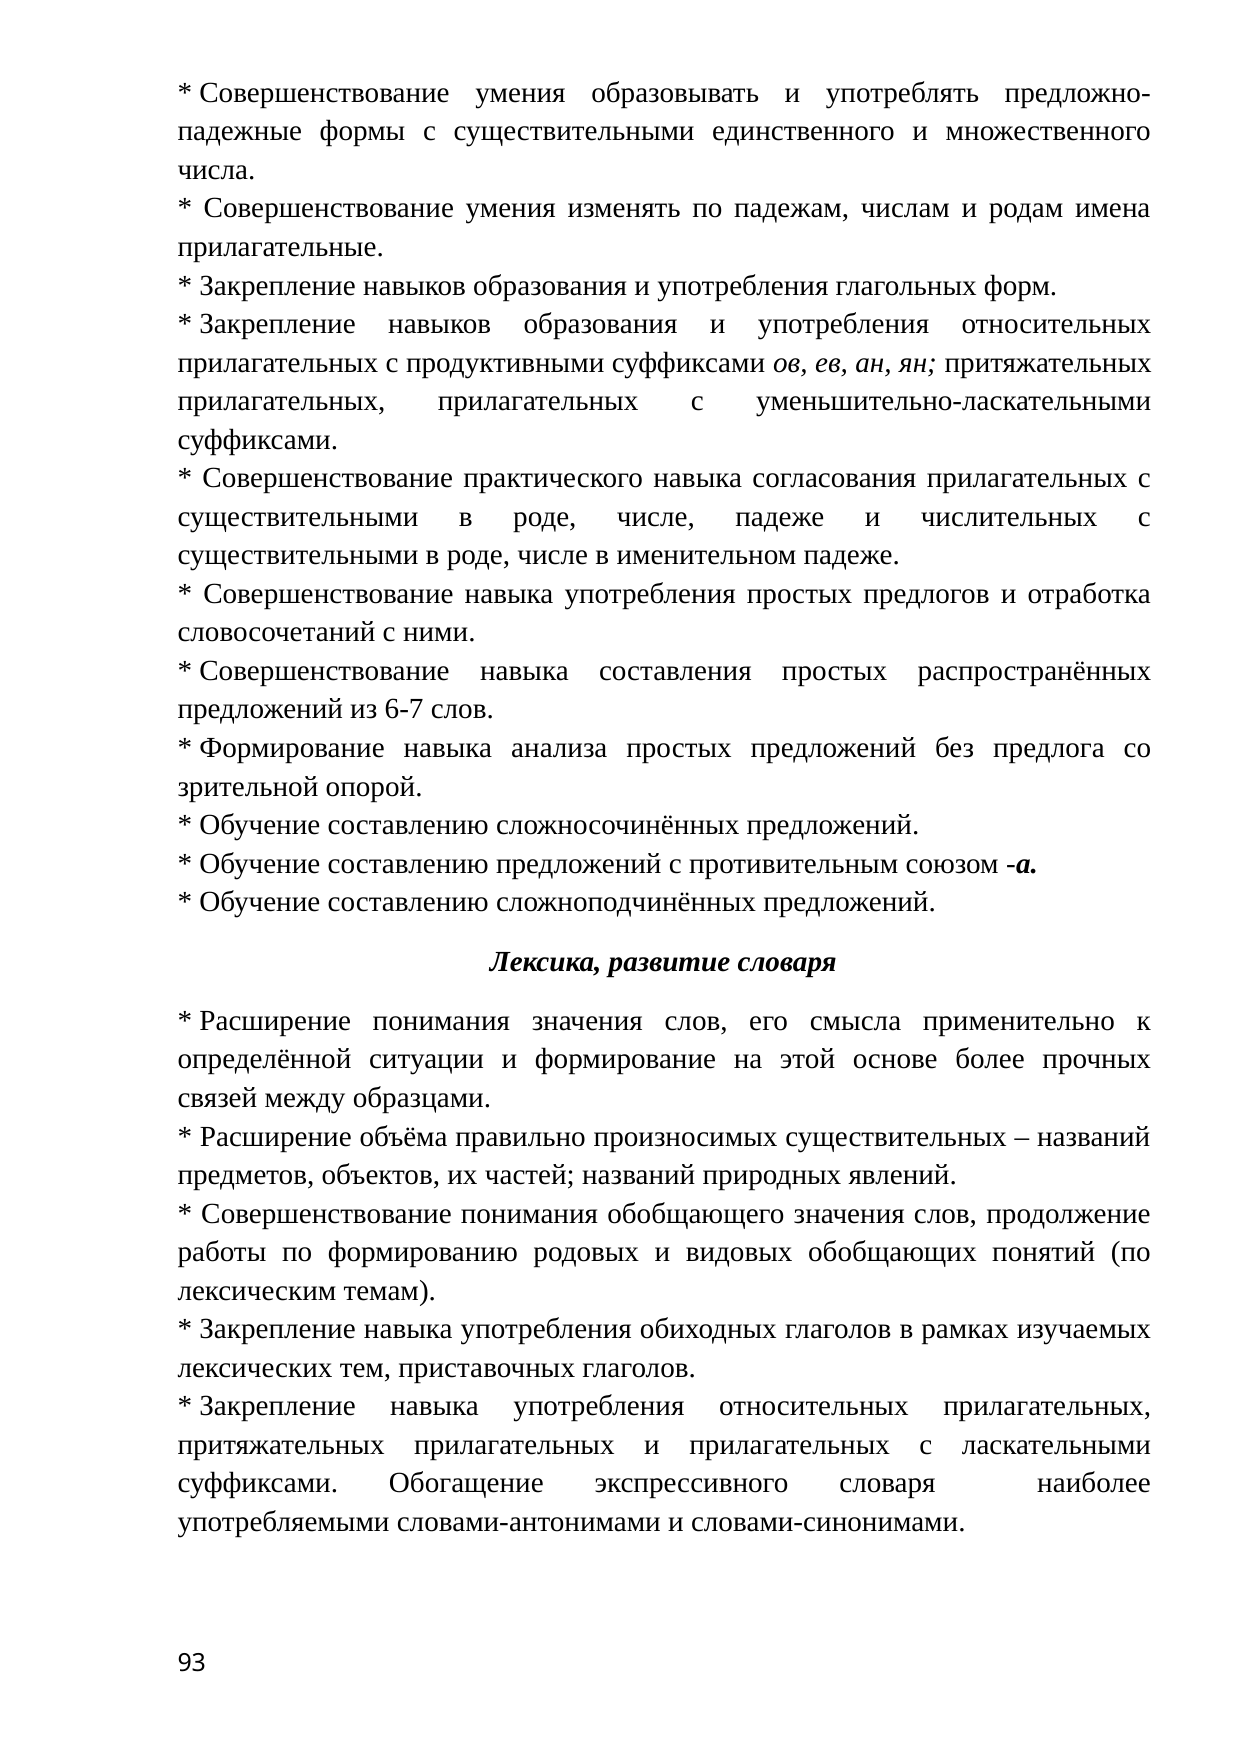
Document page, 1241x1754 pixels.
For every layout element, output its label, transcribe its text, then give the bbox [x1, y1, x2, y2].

text * Закрепление навыка употребления относительных прилагательных, притяжательных прилагательных и прилагательных с ласкательными суффиксами. Обогащение экспрессивного словаря наиболее употребляемыми словами-антонимами и словами-синонимами. [177, 1388, 1152, 1538]
text * Закрепление навыков образования и употребления глагольных форм. [177, 268, 1152, 301]
text * Совершенствование умения образовывать и употреблять предложно-падежные формы с существительными единственного и множественного числа. [177, 75, 1152, 186]
text * Формирование навыка анализа простых предложений без предлога со зрительной опорой. [177, 730, 1152, 802]
text * Обучение составлению предложений с противительным союзом -а. [177, 846, 1152, 879]
text * Закрепление навыков образования и употребления относительных прилагательных с продуктивными суффиксами ов, ев, ан, ян; притяжательных прилагательных, прилагательных с уменьшительно-ласкательными суффиксами. [177, 306, 1152, 455]
text * Совершенствование навыка составления простых распространённых предложений из 6-7 слов. [177, 653, 1152, 725]
text * Совершенствование понимания обобщающего значения слов, продолжение работы по формированию родовых и видовых обобщающих понятий (по лексическим темам). [177, 1196, 1152, 1306]
text * Расширение понимания значения слов, его смысла применительно к определённой ситуации и формирование на этой основе более прочных связей между образцами. [177, 1003, 1152, 1114]
text * Обучение составлению сложносочинённых предложений. [177, 807, 1152, 841]
text * Совершенствование практического навыка согласования прилагательных с существительными в роде, числе, падеже и числительных с существительными в роде, числе в именительном падеже. [177, 460, 1152, 571]
text * Обучение составлению сложноподчинённых предложений. [177, 884, 1152, 918]
text * Совершенствование умения изменять по падежам, числам и родам имена прилагательные. [177, 191, 1152, 263]
text * Расширение объёма правильно произносимых существительных – названий предметов, объектов, их частей; названий природных явлений. [177, 1119, 1152, 1191]
text * Закрепление навыка употребления обиходных глаголов в рамках изучаемых лексических тем, приставочных глаголов. [177, 1311, 1152, 1383]
text * Совершенствование навыка употребления простых предлогов и отработка словосочетаний с ними. [177, 576, 1152, 648]
text Лексика, развитие словаря [177, 944, 1152, 977]
